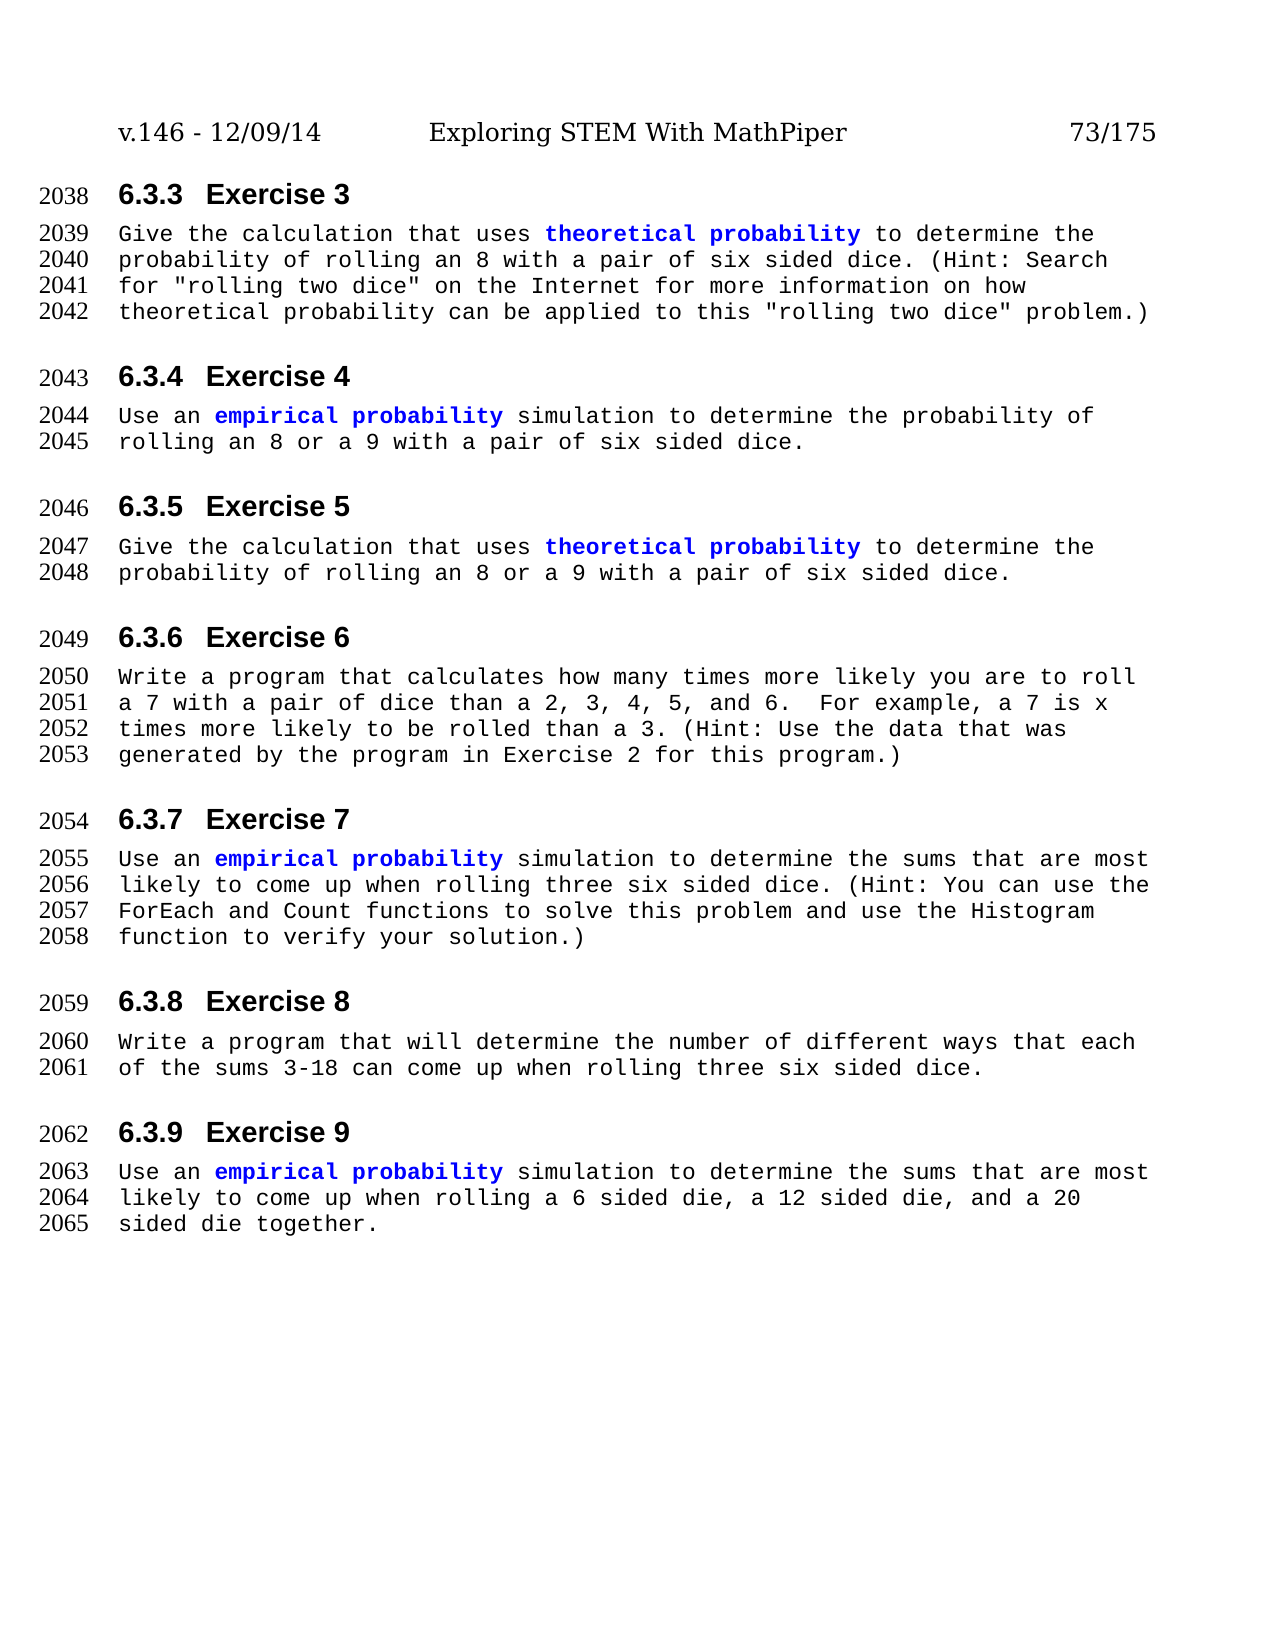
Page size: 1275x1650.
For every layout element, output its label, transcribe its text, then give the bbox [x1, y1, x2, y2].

text Use an empirical probability simulation to determine the sums that are most likely to come up when rolling three six sided dice. (Hint: You can use the ForEach and Count functions to solve this problem and use the Histogram function to verify your solution.) [118, 848, 1157, 951]
subtitle Exercise 7 [118, 802, 1157, 836]
text Write a program that calculates how many times more likely you are to roll a 7 with a pair of dice than a 2, 3, 4, 5, and 6. For example, a 7 is x times more likely to be rolled than a 3. (Hint: Use the data that was generated by the program in Exercise 2 for this program.) [118, 665, 1157, 769]
subtitle Exercise 4 [118, 359, 1157, 393]
text Give the calculation that uses theoretical probability to determine the probability of rolling an 8 or a 9 with a pair of six sided dice. [118, 535, 1157, 587]
subtitle Exercise 5 [118, 489, 1157, 523]
subtitle Exercise 6 [118, 620, 1157, 653]
text Write a program that will determine the number of different ways that each of the sums 3-18 can come up when rolling three six sided dice. [118, 1030, 1157, 1082]
subtitle Exercise 9 [118, 1115, 1157, 1148]
text Use an empirical probability simulation to determine the sums that are most likely to come up when rolling a 6 sided die, a 12 sided die, and a 20 sided die together. [118, 1160, 1157, 1238]
subtitle Exercise 8 [118, 984, 1157, 1018]
text Give the calculation that uses theoretical probability to determine the probability of rolling an 8 with a pair of six sided dice. (Hint: Search for "rolling two dice" on the Internet for more information on how theoretical probability can be applied to this "rolling two dice" problem.) [118, 222, 1157, 326]
subtitle Exercise 3 [118, 177, 1157, 210]
text Use an empirical probability simulation to determine the probability of rolling an 8 or a 9 with a pair of six sided dice. [118, 404, 1157, 456]
